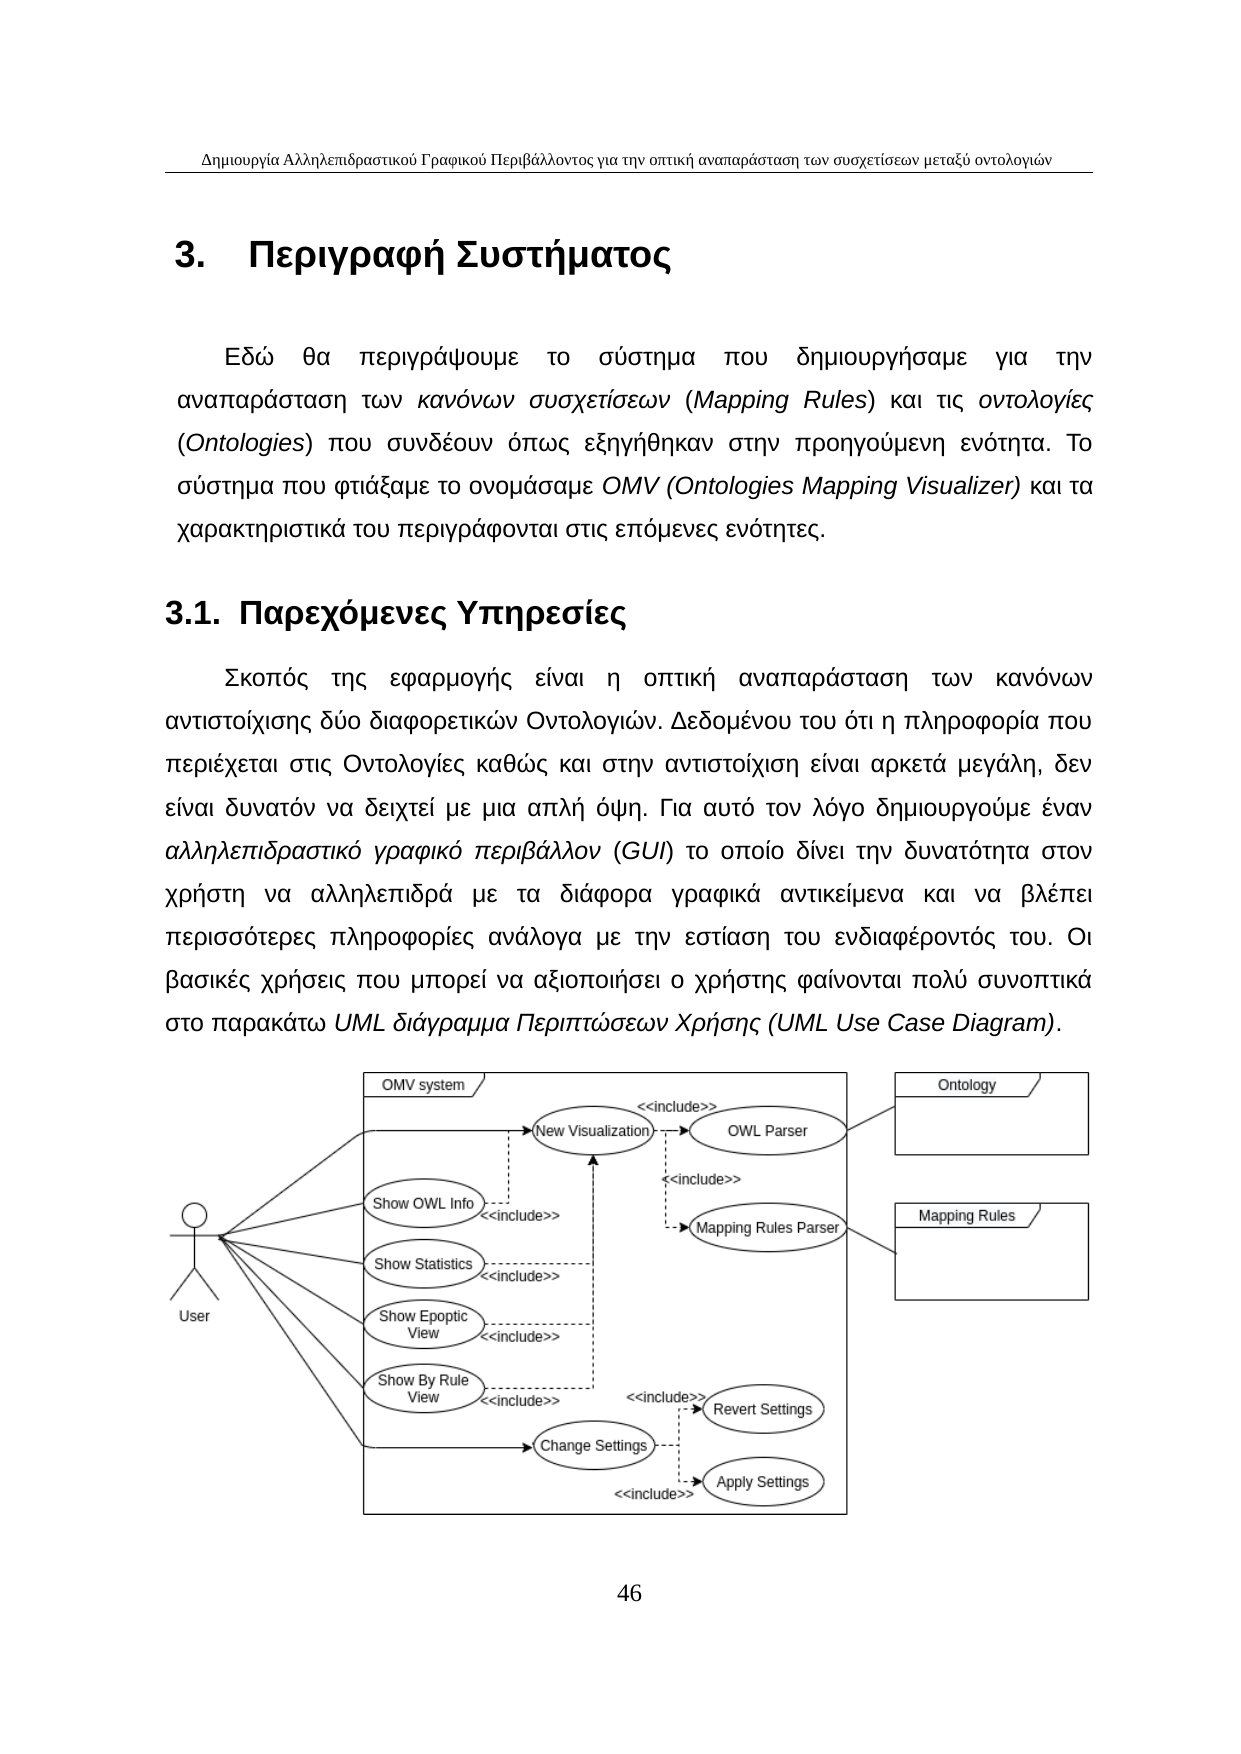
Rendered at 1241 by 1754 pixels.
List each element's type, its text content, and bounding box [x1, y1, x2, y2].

text Εδώ θα περιγράψουμε το σύστημα που δημιουργήσαμε για την αναπαράσταση των κανόνων συσχετίσεων (Mapping Rules) και τις οντολογίες (Ontologies) που συνδέουν όπως εξηγήθηκαν στην προηγούμενη ενότητα. Το σύστημα που φτιάξαμε το ονομάσαμε OMV (Ontologies Mapping Visualizer) και τα χαρακτηριστικά του περιγράφονται στις επόμενες ενότητες. [177, 342, 1093, 543]
subtitle Παρεχόμενες Υπηρεσίες [165, 593, 1093, 631]
subtitle Περιγραφή Συστήματος [174, 232, 1093, 276]
text Σκοπός της εφαρμογής είναι η οπτική αναπαράσταση των κανόνων αντιστοίχισης δύο διαφορετικών Οντολογιών. Δεδομένου του ότι η πληροφορία που περιέχεται στις Οντολογίες καθώς και στην αντιστοίχιση είναι αρκετά μεγάλη, δεν είναι δυνατόν να δειχτεί με μια απλή όψη. Για αυτό τον λόγο δημιουργούμε έναν αλληλεπιδραστικό γραφικό περιβάλλον (GUI) το οποίο δίνει την δυνατότητα στον χρήστη να αλληλεπιδρά με τα διάφορα γραφικά αντικείμενα και να βλέπει περισσότερες πληροφορίες ανάλογα με την εστίαση του ενδιαφέροντός του. Οι βασικές χρήσεις που μπορεί να αξιοποιήσει ο χρήστης φαίνονται πολύ συνοπτικά στο παρακάτω UML διάγραμμα Περιπτώσεων Χρήσης (UML Use Case Diagram). [165, 663, 1093, 1037]
picture [165, 1072, 1094, 1515]
